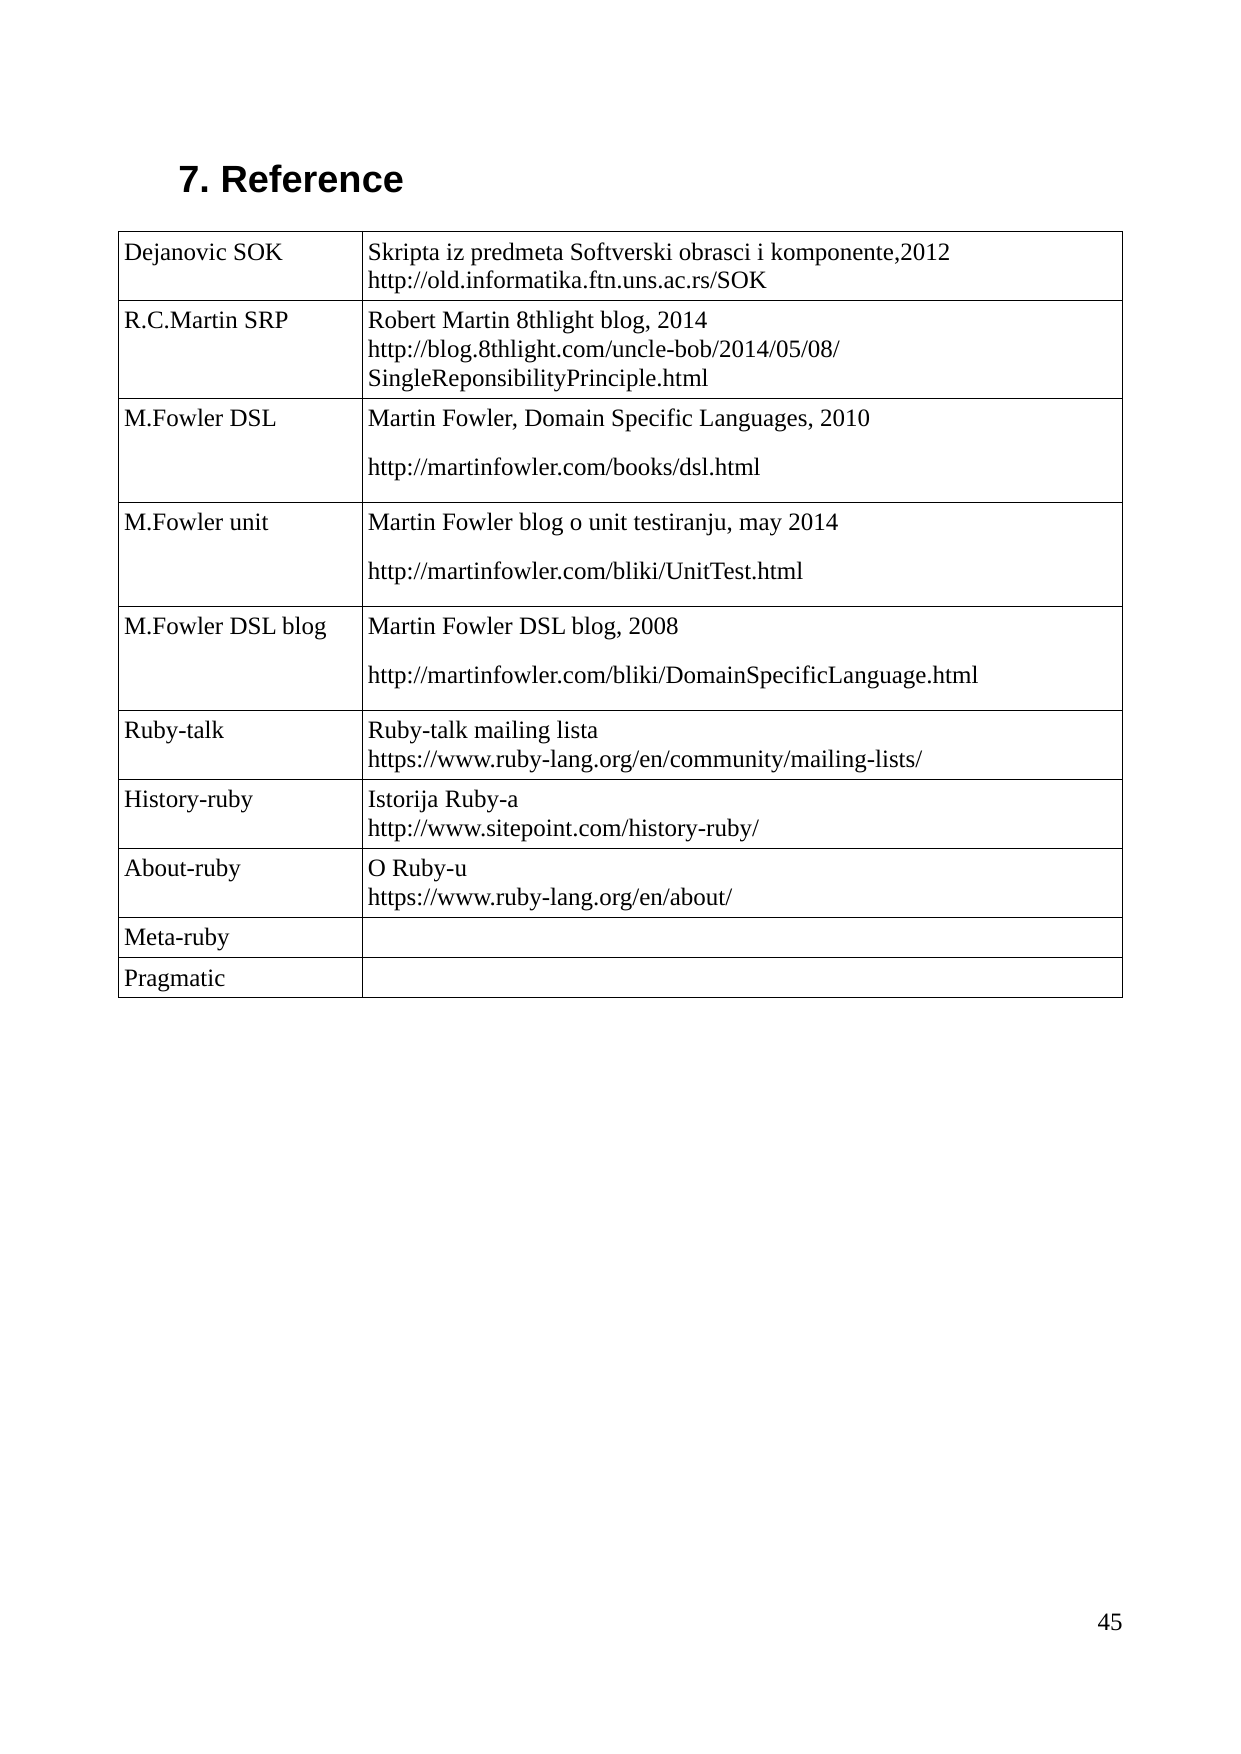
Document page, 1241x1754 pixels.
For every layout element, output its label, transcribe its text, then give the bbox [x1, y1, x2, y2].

table_cell M.Fowler unit [119, 503, 362, 606]
table_header Skripta iz predmeta Softverski obrasci i komponente,2012 http://old.informatika.ftn.uns.ac.rs/SOK [363, 232, 1122, 300]
table_cell [363, 918, 1122, 957]
table_cell Ruby-talk mailing lista https://www.ruby-lang.org/en/community/mailing-lists/ [363, 711, 1122, 778]
table_cell About-ruby [119, 849, 362, 917]
table_cell M.Fowler DSL [119, 399, 362, 502]
table_cell Pragmatic [119, 958, 362, 997]
table_cell Ruby-talk [119, 711, 362, 778]
table_cell Meta-ruby [119, 918, 362, 957]
table_header Dejanovic SOK [119, 232, 362, 300]
table_cell Martin Fowler blog o unit testiranju, may 2014 http://martinfowler.com/bliki/UnitTest.html [363, 503, 1122, 606]
table_cell Martin Fowler DSL blog, 2008 http://martinfowler.com/bliki/DomainSpecificLanguage.html [363, 607, 1122, 709]
table_cell History-ruby [119, 780, 362, 848]
table_cell O Ruby-u https://www.ruby-lang.org/en/about/ [363, 849, 1122, 917]
table_cell [363, 958, 1122, 997]
table_cell Martin Fowler, Domain Specific Languages, 2010 http://martinfowler.com/books/dsl.html [363, 399, 1122, 502]
table_cell R.C.Martin SRP [119, 301, 362, 398]
subtitle Reference [118, 157, 1122, 201]
table_cell Robert Martin 8thlight blog, 2014 http://blog.8thlight.com/uncle-bob/2014/05/08/SingleReponsibilityPrinciple.html [363, 301, 1122, 398]
table_cell Istorija Ruby-a http://www.sitepoint.com/history-ruby/ [363, 780, 1122, 848]
table_cell M.Fowler DSL blog [119, 607, 362, 709]
